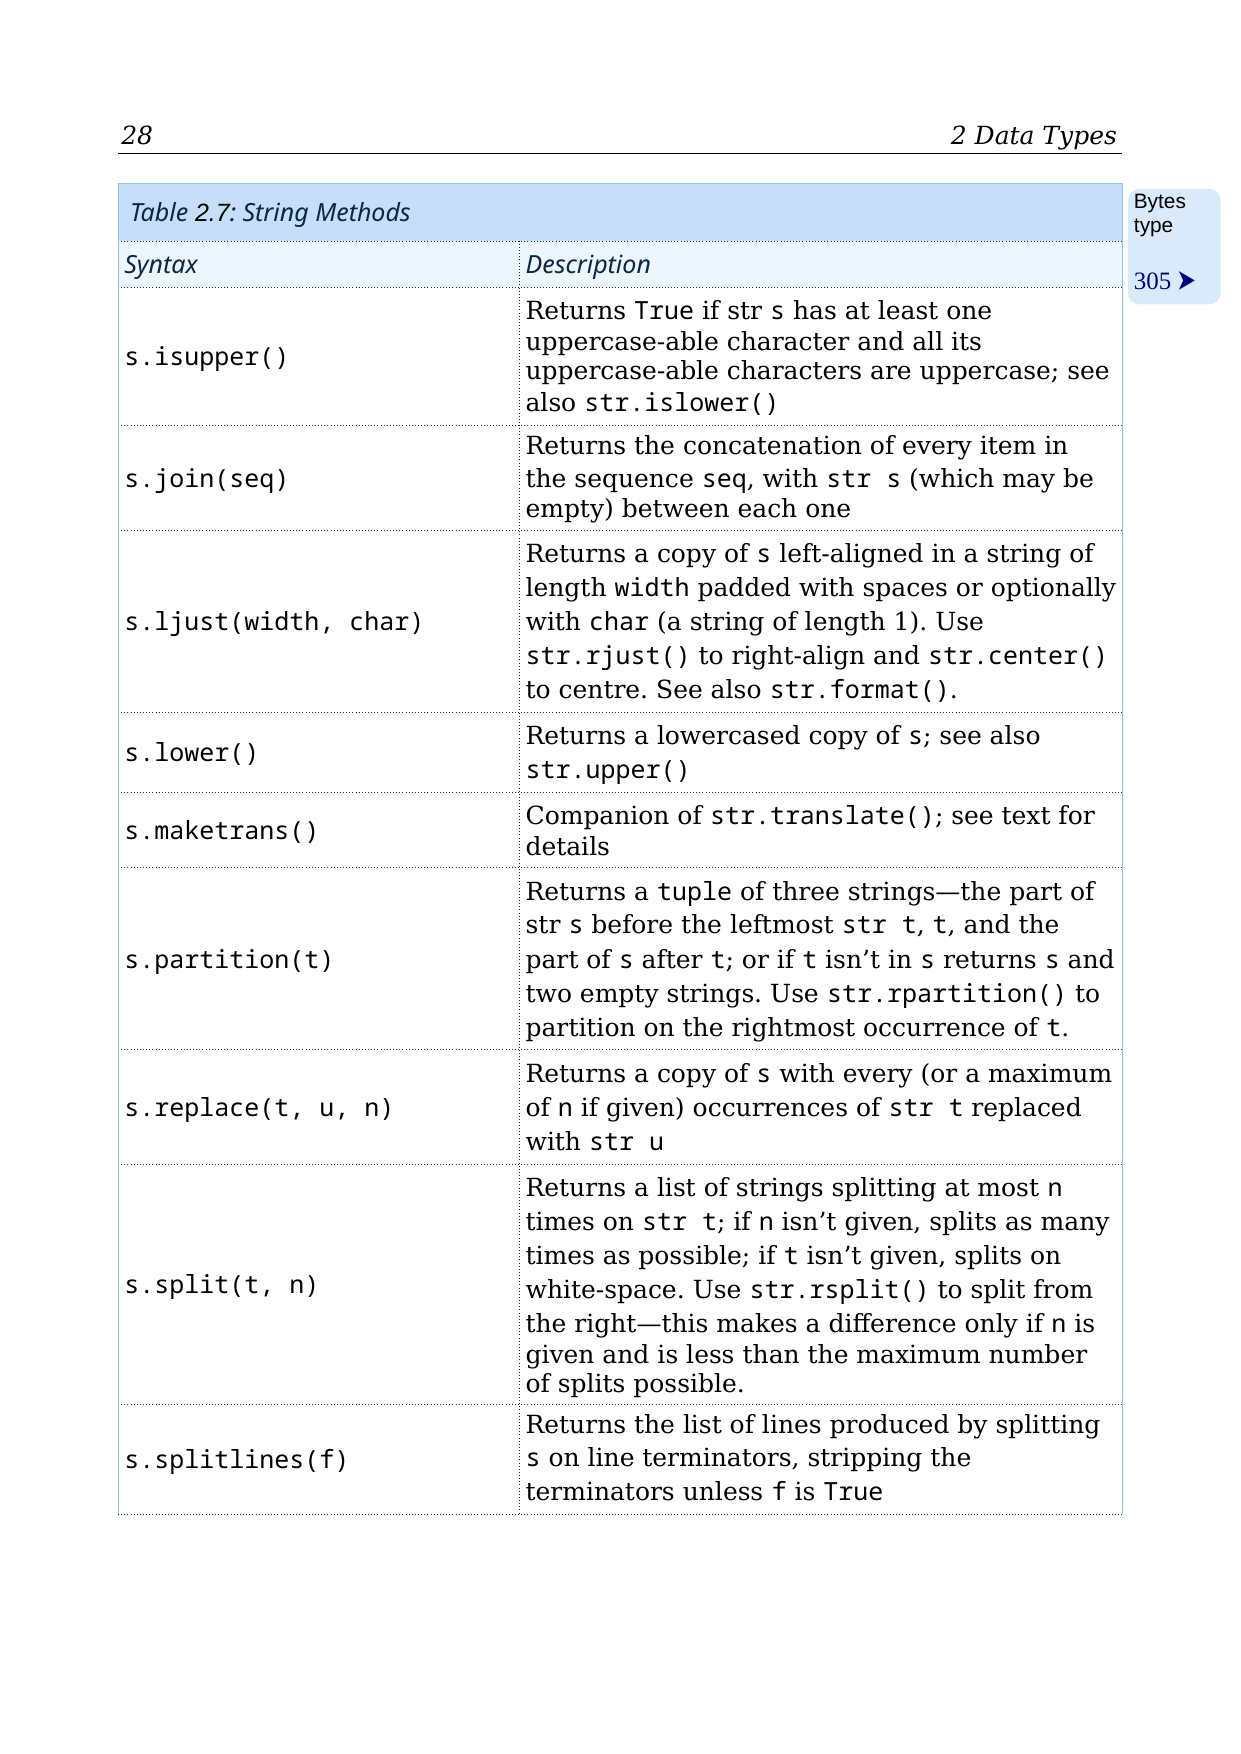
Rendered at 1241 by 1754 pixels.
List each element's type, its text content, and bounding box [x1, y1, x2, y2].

table_cell Description [520, 241, 1122, 287]
table_cell s.splitlines(f) [119, 1404, 519, 1513]
table_cell s.lower() [119, 712, 519, 792]
table_cell Syntax [119, 241, 519, 287]
table_cell s.replace(t, u, n) [120, 1049, 519, 1163]
table_cell s.isupper() [119, 287, 519, 425]
table_cell s.maketrans() [119, 792, 519, 867]
table_header Table 2.7: String Methods [119, 184, 1122, 241]
table_cell Returns a copy of s left-aligned in a string of length width padded with spaces or optionally with char (a string of length 1). Use str.rjust() to right-align and str.center() to centre. See also str.format(). [520, 530, 1122, 712]
table_cell s.join(seq) [119, 425, 519, 529]
table_cell Returns a tuple of three strings—the part of str s before the leftmost str t, t, and the part of s after t; or if t isn’t in s returns s and two empty strings. Use str.rpartition() to partition on the rightmost occurrence of t. [520, 867, 1122, 1049]
table_cell Returns a lowercased copy of s; see also str.upper() [520, 712, 1122, 792]
table_cell Companion of str.translate(); see text for details [520, 792, 1122, 867]
table_cell Returns the list of lines produced by splitting s on line terminators, stripping the terminators unless f is True [520, 1404, 1122, 1513]
table_cell Returns a copy of s with every (or a maximum of n if given) occurrences of str t replaced with str u [520, 1049, 1122, 1163]
table_cell Returns True if str s has at least one uppercase-able character and all its uppercase-able characters are uppercase; see also str.islower() [520, 287, 1122, 425]
table_cell s.partition(t) [119, 867, 519, 1049]
table_cell s.ljust(width, char) [119, 530, 519, 712]
table_cell Returns the concatenation of every item in the sequence seq, with str s (which may be empty) between each one [520, 425, 1122, 529]
table_cell Returns a list of strings splitting at most n times on str t; if n isn’t given, splits as many times as possible; if t isn’t given, splits on white-space. Use str.rsplit() to split from the right—this makes a difference only if n is given and is less than the maximum number of splits possible. [520, 1164, 1122, 1404]
table_cell s.split(t, n) [119, 1164, 519, 1404]
